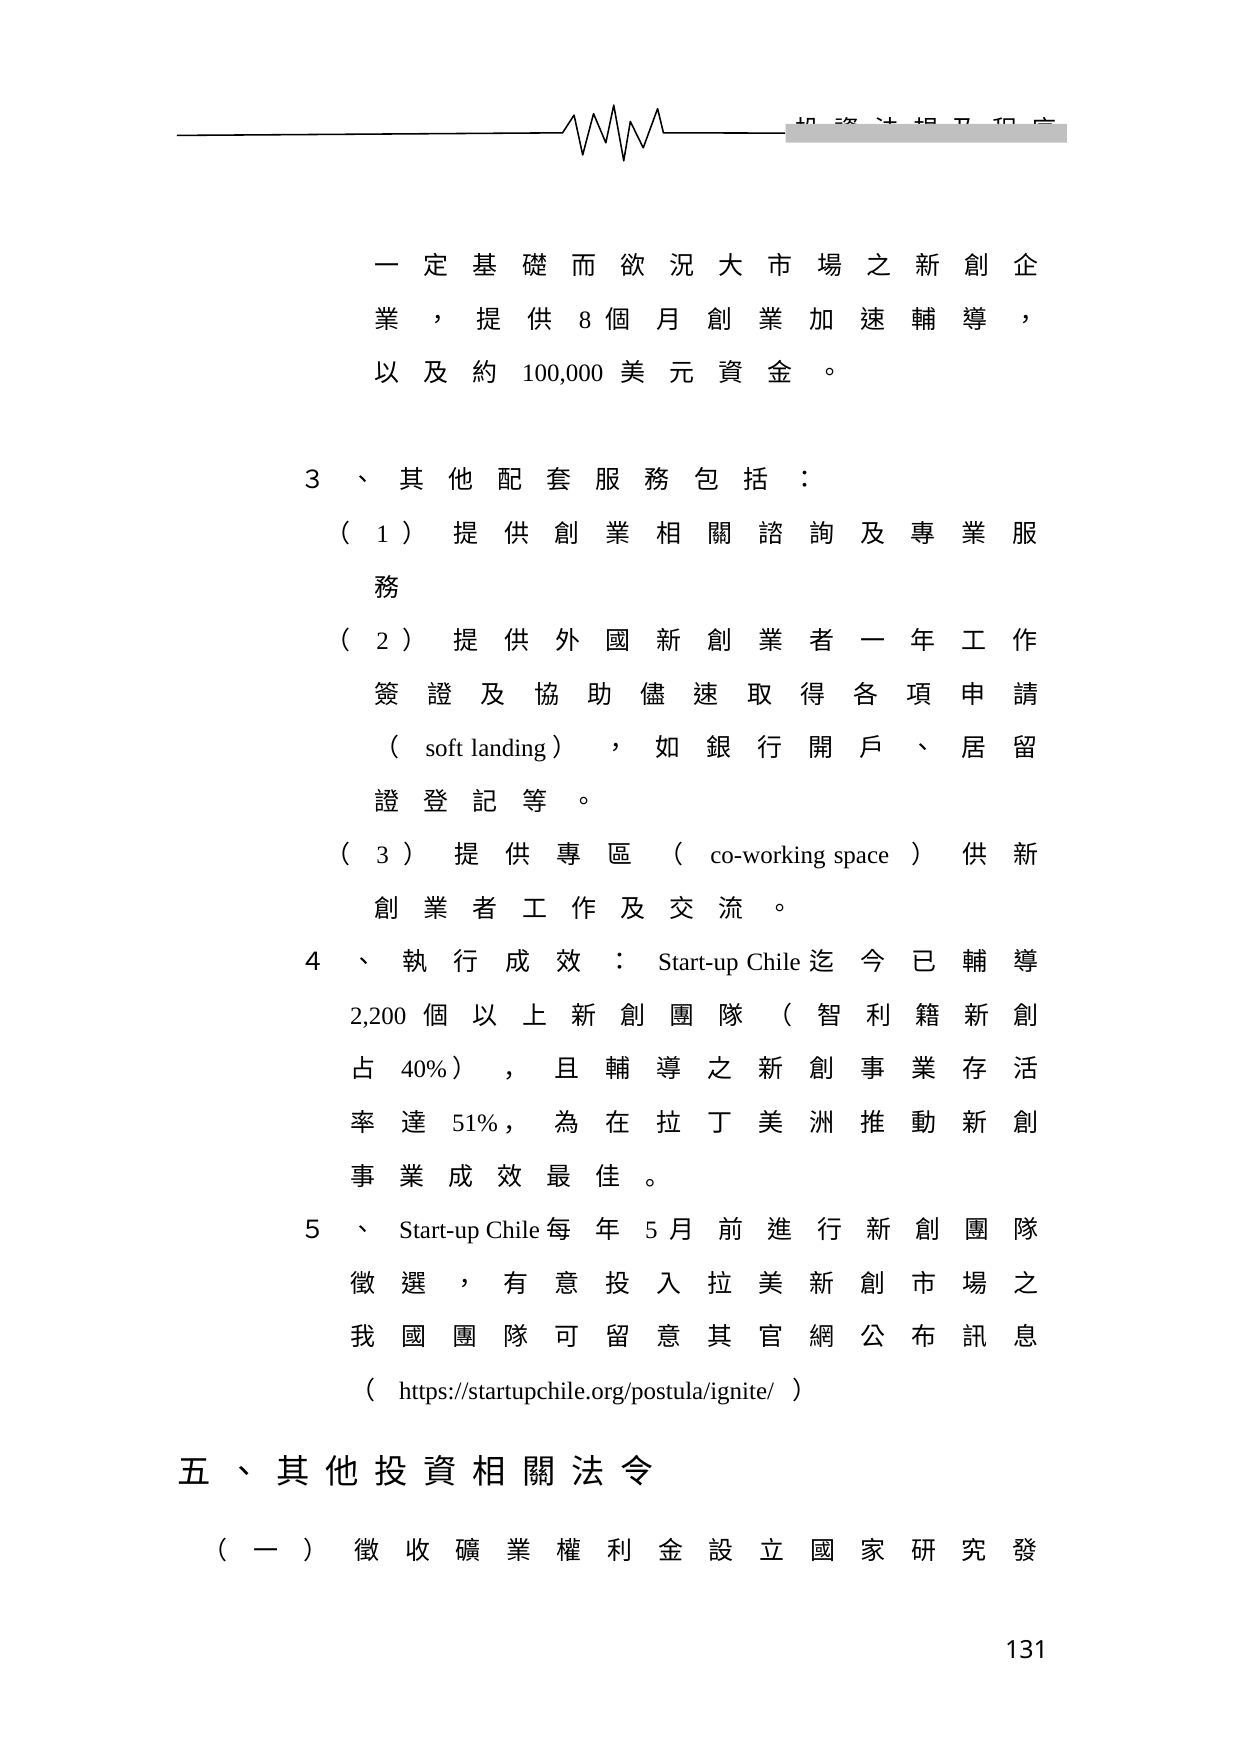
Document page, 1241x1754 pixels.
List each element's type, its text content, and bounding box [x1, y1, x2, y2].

text 一定基礎而欲況大市場之新創企業，提供8個月創業加速輔導，以及約100,000美元資金。 [325, 237, 1063, 398]
text 五、其他投資相關法令 [178, 1442, 1063, 1495]
text （1）提供創業相關諮詢及專業服務 [301, 505, 1063, 612]
text ５、Start-up Chile每年5月前進行新創團隊徵選，有意投入拉美新創市場之我國團隊可留意其官網公布訊息（https://startupchile.org/postula/ignite/） [276, 1201, 1063, 1415]
text ３、其他配套服務包括： [276, 451, 1063, 505]
text （2）提供外國新創業者一年工作簽證及協助儘速取得各項申請（soft landing），如銀行開戶、居留證登記等。 [301, 612, 1063, 826]
text （3）提供專區（co-working space）供新創業者工作及交流。 [301, 826, 1063, 933]
text （一）徵收礦業權利金設立國家研究發 [202, 1522, 1063, 1576]
text ４、執行成效：Start-up Chile迄今已輔導2,200個以上新創團隊（智利籍新創占40%），且輔導之新創事業存活率達51%，為在拉丁美洲推動新創事業成效最佳。 [276, 933, 1063, 1201]
